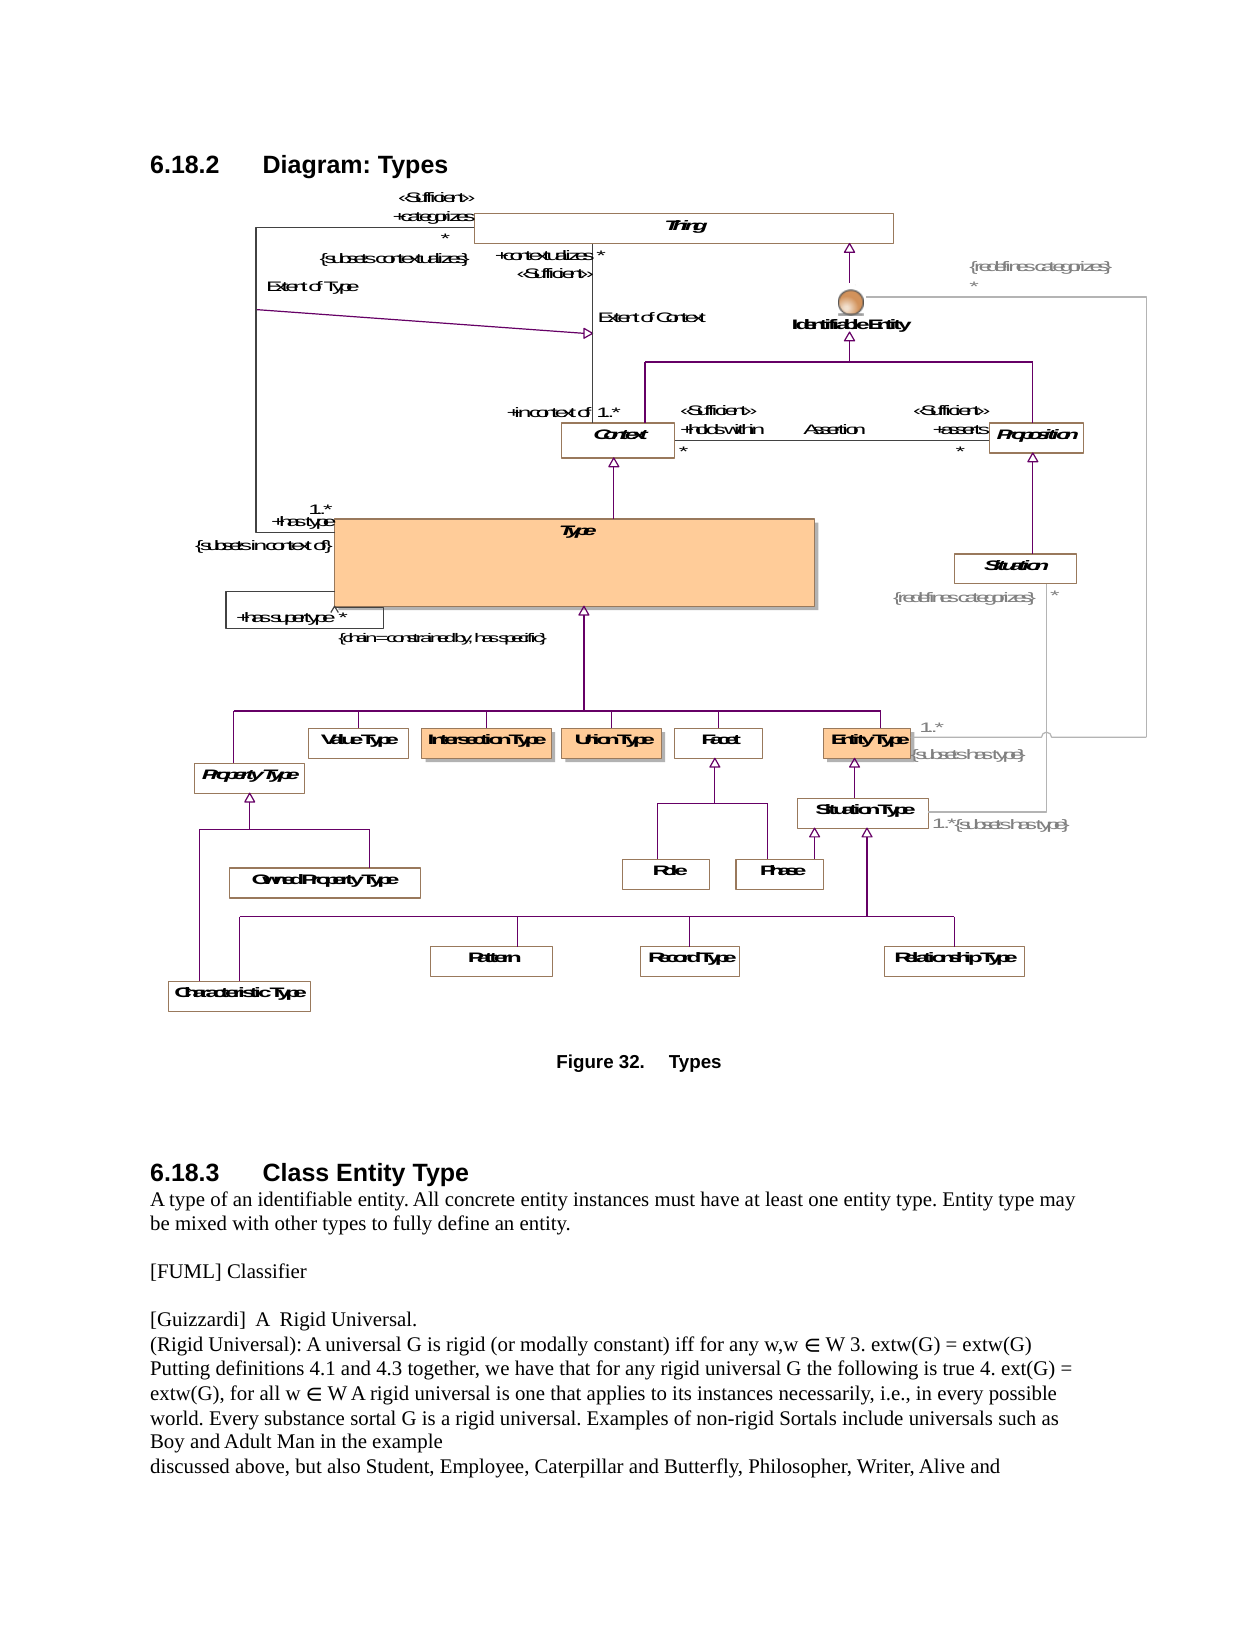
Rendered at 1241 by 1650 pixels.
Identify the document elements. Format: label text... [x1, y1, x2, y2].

subtitle Diagram: Types [150, 150, 1090, 178]
list Types [187, 1051, 1090, 1072]
text A type of an identifiable entity. All concrete entity instances must have at least one entity type. Entity type may be mixed with other types to fully define an entity. [FUML] Classifier [Guizzardi] A Rigid Universal. (Rigid Universal): A universal G is rigid (or modally constant) iff for any w,w ∈ W 3. extw(G) = extw(G) Putting definitions 4.1 and 4.3 together, we have that for any rigid universal G the following is true 4. ext(G) = extw(G), for all w ∈ W A rigid universal is one that applies to its instances necessarily, i.e., in every possible world. Every substance sortal G is a rigid universal. Examples of non-rigid Sortals include universals such as Boy and Adult Man in the example discussed above, but also Student, Employee, Caterpillar and Butterfly, Philosopher, Writer, Alive and [150, 1187, 1090, 1478]
subtitle Class Entity Type [150, 1158, 1090, 1187]
